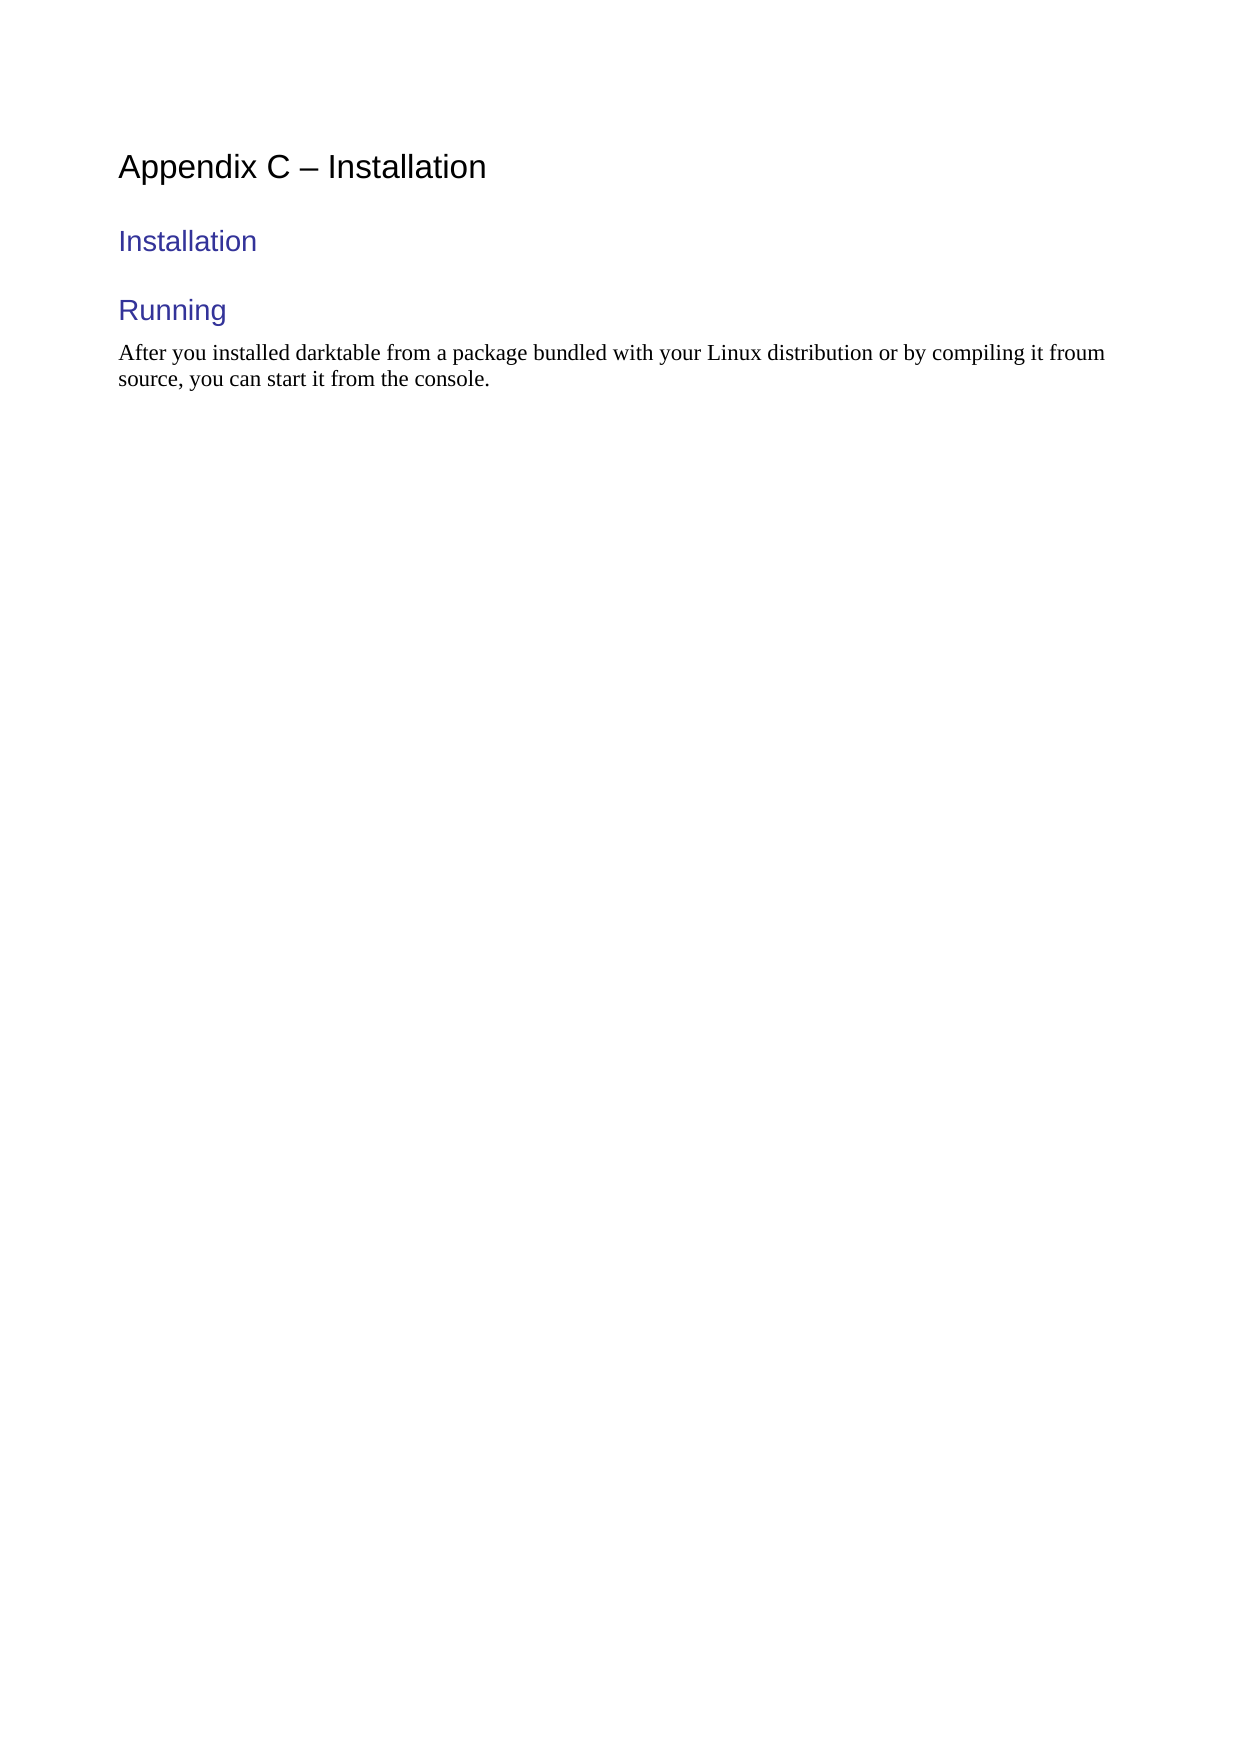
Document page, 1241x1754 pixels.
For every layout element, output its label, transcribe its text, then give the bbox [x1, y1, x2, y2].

subtitle Appendix C – Installation [118, 148, 1122, 186]
subtitle Running [118, 293, 1122, 327]
subtitle Installation [118, 224, 1122, 258]
text After you installed darktable from a package bundled with your Linux distribution or by compiling it froum source, you can start it from the console. [118, 339, 1122, 391]
